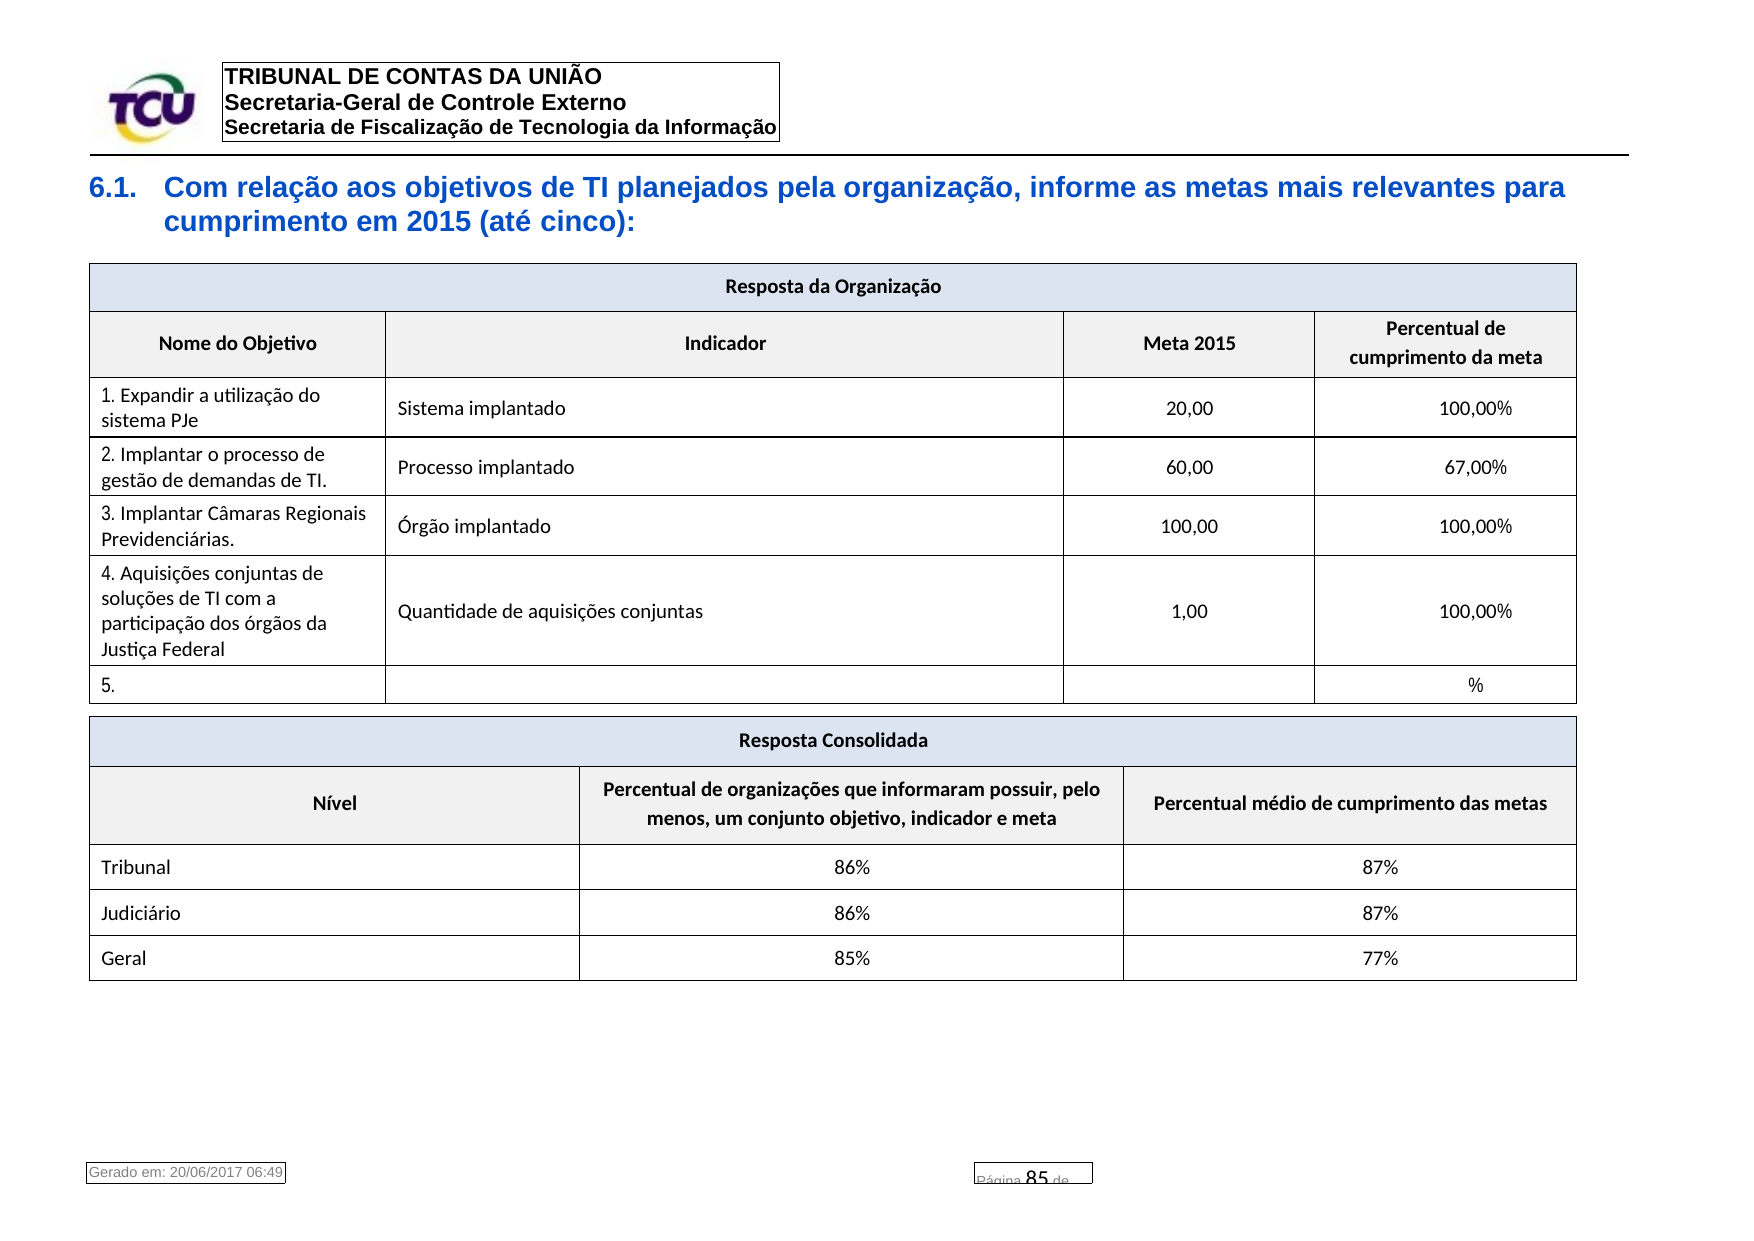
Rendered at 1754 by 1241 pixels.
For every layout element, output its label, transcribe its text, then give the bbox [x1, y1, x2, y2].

table_cell 67,00% [1315, 438, 1576, 495]
subtitle Com relação aos objetivos de TI planejados pela organização, informe as metas mais relevantes para cumprimento em 2015 (até cinco): [88, 170, 1577, 237]
table_cell 100,00% [1315, 556, 1576, 665]
table_cell 77% [1124, 936, 1576, 980]
picture [91, 156, 203, 161]
table_cell [386, 666, 1063, 703]
table_cell [1064, 666, 1314, 703]
table_cell Processo implantado [386, 438, 1063, 495]
table_cell 3. Implantar Câmaras Regionais Previdenciárias. [90, 496, 385, 555]
table_cell 87% [1124, 890, 1576, 935]
table_header Resposta da Organização [90, 264, 1576, 311]
table_cell 1. Expandir a utilização do sistema PJe [90, 378, 385, 436]
table_cell 1,00 [1064, 556, 1314, 665]
table_cell 87% [1124, 845, 1576, 889]
table_cell Quantidade de aquisições conjuntas [386, 556, 1063, 665]
table_header Resposta Consolidada [90, 717, 1576, 766]
table_cell 2. Implantar o processo de gestão de demandas de TI. [90, 438, 385, 495]
table_cell Meta 2015 [1064, 312, 1314, 377]
table_cell % [1315, 666, 1576, 703]
table_cell Percentual de cumprimento da meta [1315, 312, 1576, 377]
table_cell Geral [90, 936, 579, 980]
table_cell Percentual médio de cumprimento das metas [1124, 767, 1576, 844]
table_cell 100,00% [1315, 496, 1576, 555]
table_cell 4. Aquisições conjuntas de soluções de TI com a participação dos órgãos da Justiça Federal [90, 556, 385, 665]
table_cell 86% [580, 890, 1123, 935]
table_cell Judiciário [90, 890, 579, 935]
table_cell Tribunal [90, 845, 579, 889]
table_cell 100,00 [1064, 496, 1314, 555]
table_cell 5. [90, 666, 385, 703]
table_cell Nome do Objetivo [90, 312, 385, 377]
table_cell 20,00 [1064, 378, 1314, 436]
table_cell 60,00 [1064, 438, 1314, 495]
table_cell Órgão implantado [386, 496, 1063, 555]
table_cell 100,00% [1315, 378, 1576, 436]
table_cell 85% [580, 936, 1123, 980]
table_cell 86% [580, 845, 1123, 889]
table_cell Sistema implantado [386, 378, 1063, 436]
table_cell Percentual de organizações que informaram possuir, pelo menos, um conjunto objetivo, indicador e meta [580, 767, 1123, 844]
table_cell Nível [90, 767, 579, 844]
table_cell Indicador [386, 312, 1063, 377]
picture [91, 58, 203, 154]
